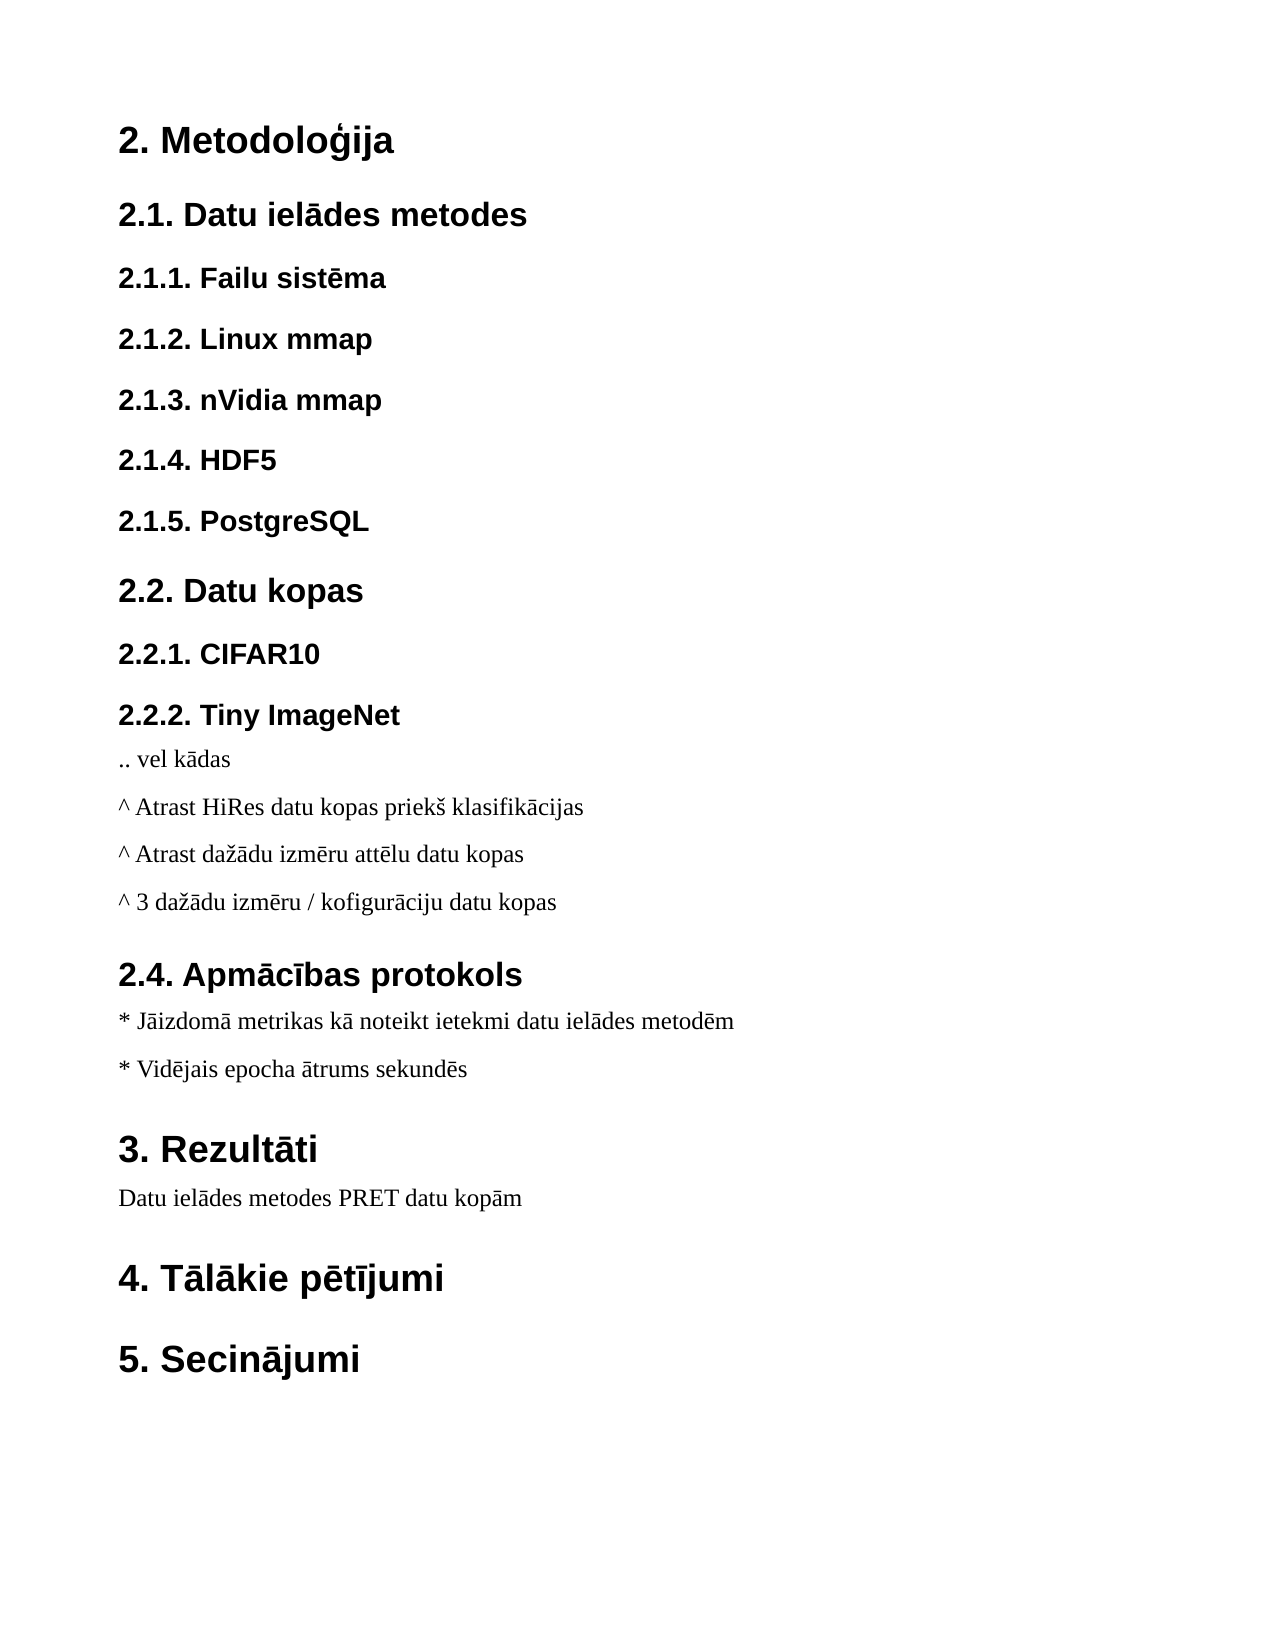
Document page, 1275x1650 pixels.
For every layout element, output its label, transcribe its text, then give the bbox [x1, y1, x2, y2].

subtitle 3. Rezultāti [118, 1127, 1157, 1170]
text ^ Atrast HiRes datu kopas priekš klasifikācijas [118, 792, 1157, 820]
text ^ Atrast dažādu izmēru attēlu datu kopas [118, 839, 1157, 868]
subtitle 2.1. Datu ielādes metodes [118, 195, 1157, 234]
subtitle 2.1.5. PostgreSQL [118, 504, 1157, 538]
text Datu ielādes metodes PRET datu kopām [118, 1183, 1157, 1212]
subtitle 2.1.4. HDF5 [118, 443, 1157, 477]
text ^ 3 dažādu izmēru / kofigurāciju datu kopas [118, 887, 1157, 916]
subtitle 2.1.1. Failu sistēma [118, 261, 1157, 294]
subtitle 2. Metodoloģija [118, 118, 1157, 162]
text * Jāizdomā metrikas kā noteikt ietekmi datu ielādes metodēm [118, 1006, 1157, 1035]
subtitle 2.2.1. CIFAR10 [118, 637, 1157, 671]
subtitle 2.4. Apmācības protokols [118, 955, 1157, 994]
subtitle 2.2.2. Tiny ImageNet [118, 698, 1157, 732]
subtitle 2.1.3. nVidia mmap [118, 382, 1157, 416]
subtitle 2.1.2. Linux mmap [118, 322, 1157, 355]
subtitle 2.2. Datu kopas [118, 571, 1157, 610]
text * Vidējais epocha ātrums sekundēs [118, 1054, 1157, 1083]
subtitle 5. Secinājumi [118, 1337, 1157, 1380]
text .. vel kādas [118, 744, 1157, 773]
subtitle 4. Tālākie pētījumi [118, 1255, 1157, 1299]
